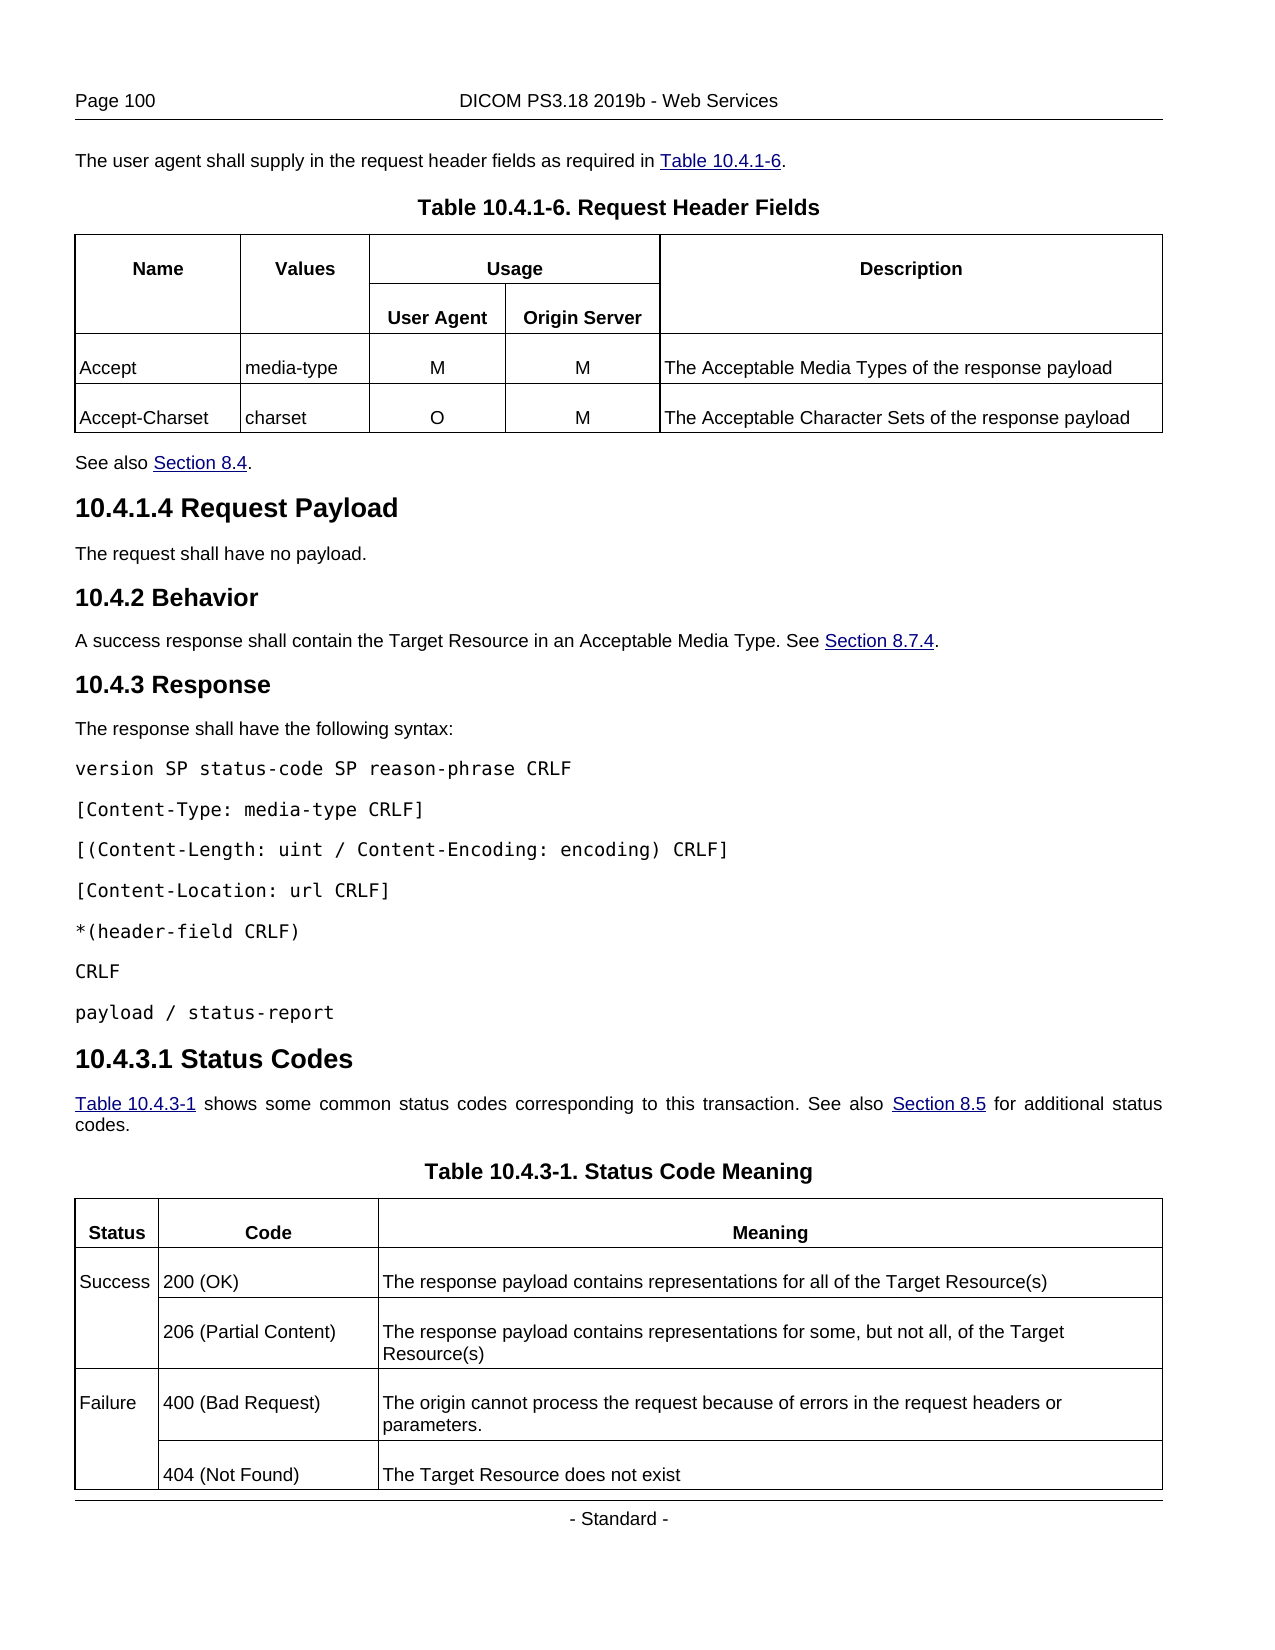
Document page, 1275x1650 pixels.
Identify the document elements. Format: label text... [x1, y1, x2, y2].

table_header Meaning [379, 1199, 1162, 1247]
table_header Values [241, 235, 369, 333]
table_header Usage [370, 235, 659, 283]
table_cell 200 (OK) [159, 1248, 378, 1297]
table_cell Accept [76, 334, 240, 382]
table_cell Accept-Charset [76, 384, 240, 432]
table_cell 400 (Bad Request) [159, 1369, 378, 1439]
table_cell 404 (Not Found) [159, 1441, 378, 1489]
text 10.4.2 Behavior [75, 583, 1162, 611]
text The user agent shall supply in the request header fields as required in Table 10.4.1-6. [75, 150, 1162, 172]
table_cell O [370, 384, 505, 432]
table_cell M [506, 334, 659, 382]
table_cell The Acceptable Character Sets of the response payload [661, 384, 1162, 432]
text 10.4.3.1 Status Codes [75, 1043, 1162, 1074]
text 10.4.1.4 Request Payload [75, 492, 1162, 523]
text The response shall have the following syntax: [75, 718, 1162, 739]
table_cell The response payload contains representations for some, but not all, of the Target Resource(s) [379, 1298, 1162, 1368]
text CRLF [75, 961, 1162, 983]
table_header Name [76, 235, 240, 333]
table_cell M [370, 334, 505, 382]
table_cell Success [76, 1248, 158, 1368]
text Table 10.4.3-1. Status Code Meaning [75, 1158, 1162, 1184]
table_cell The response payload contains representations for all of the Target Resource(s) [379, 1248, 1162, 1297]
text [Content-Location: url CRLF] [75, 880, 1162, 902]
table_cell media-type [241, 334, 369, 382]
table_cell M [506, 384, 659, 432]
table_cell The Target Resource does not exist [379, 1441, 1162, 1489]
text The request shall have no payload. [75, 542, 1162, 564]
table_cell charset [241, 384, 369, 432]
table_cell The Acceptable Media Types of the response payload [661, 334, 1162, 382]
text version SP status-code SP reason-phrase CRLF [75, 758, 1162, 780]
text payload / status-report [75, 1002, 1162, 1024]
text 10.4.3 Response [75, 670, 1162, 699]
table_cell 206 (Partial Content) [159, 1298, 378, 1368]
table_cell Origin Server [506, 284, 659, 333]
text A success response shall contain the Target Resource in an Acceptable Media Type. See Section 8.7.4. [75, 630, 1162, 652]
table_header Description [661, 235, 1162, 333]
table_cell User Agent [370, 284, 505, 333]
text *(header-field CRLF) [75, 921, 1162, 943]
text [(Content-Length: uint / Content-Encoding: encoding) CRLF] [75, 839, 1162, 861]
table_header Code [159, 1199, 378, 1247]
table_cell Failure [76, 1369, 158, 1489]
text [Content-Type: media-type CRLF] [75, 799, 1162, 821]
text See also Section 8.4. [75, 452, 1162, 473]
table_cell The origin cannot process the request because of errors in the request headers or parameters. [379, 1369, 1162, 1439]
text Table 10.4.1-6. Request Header Fields [75, 194, 1162, 220]
text Table 10.4.3-1 shows some common status codes corresponding to this transaction. See also Section 8.5 for additional status codes. [75, 1093, 1162, 1136]
table_header Status [76, 1199, 158, 1247]
